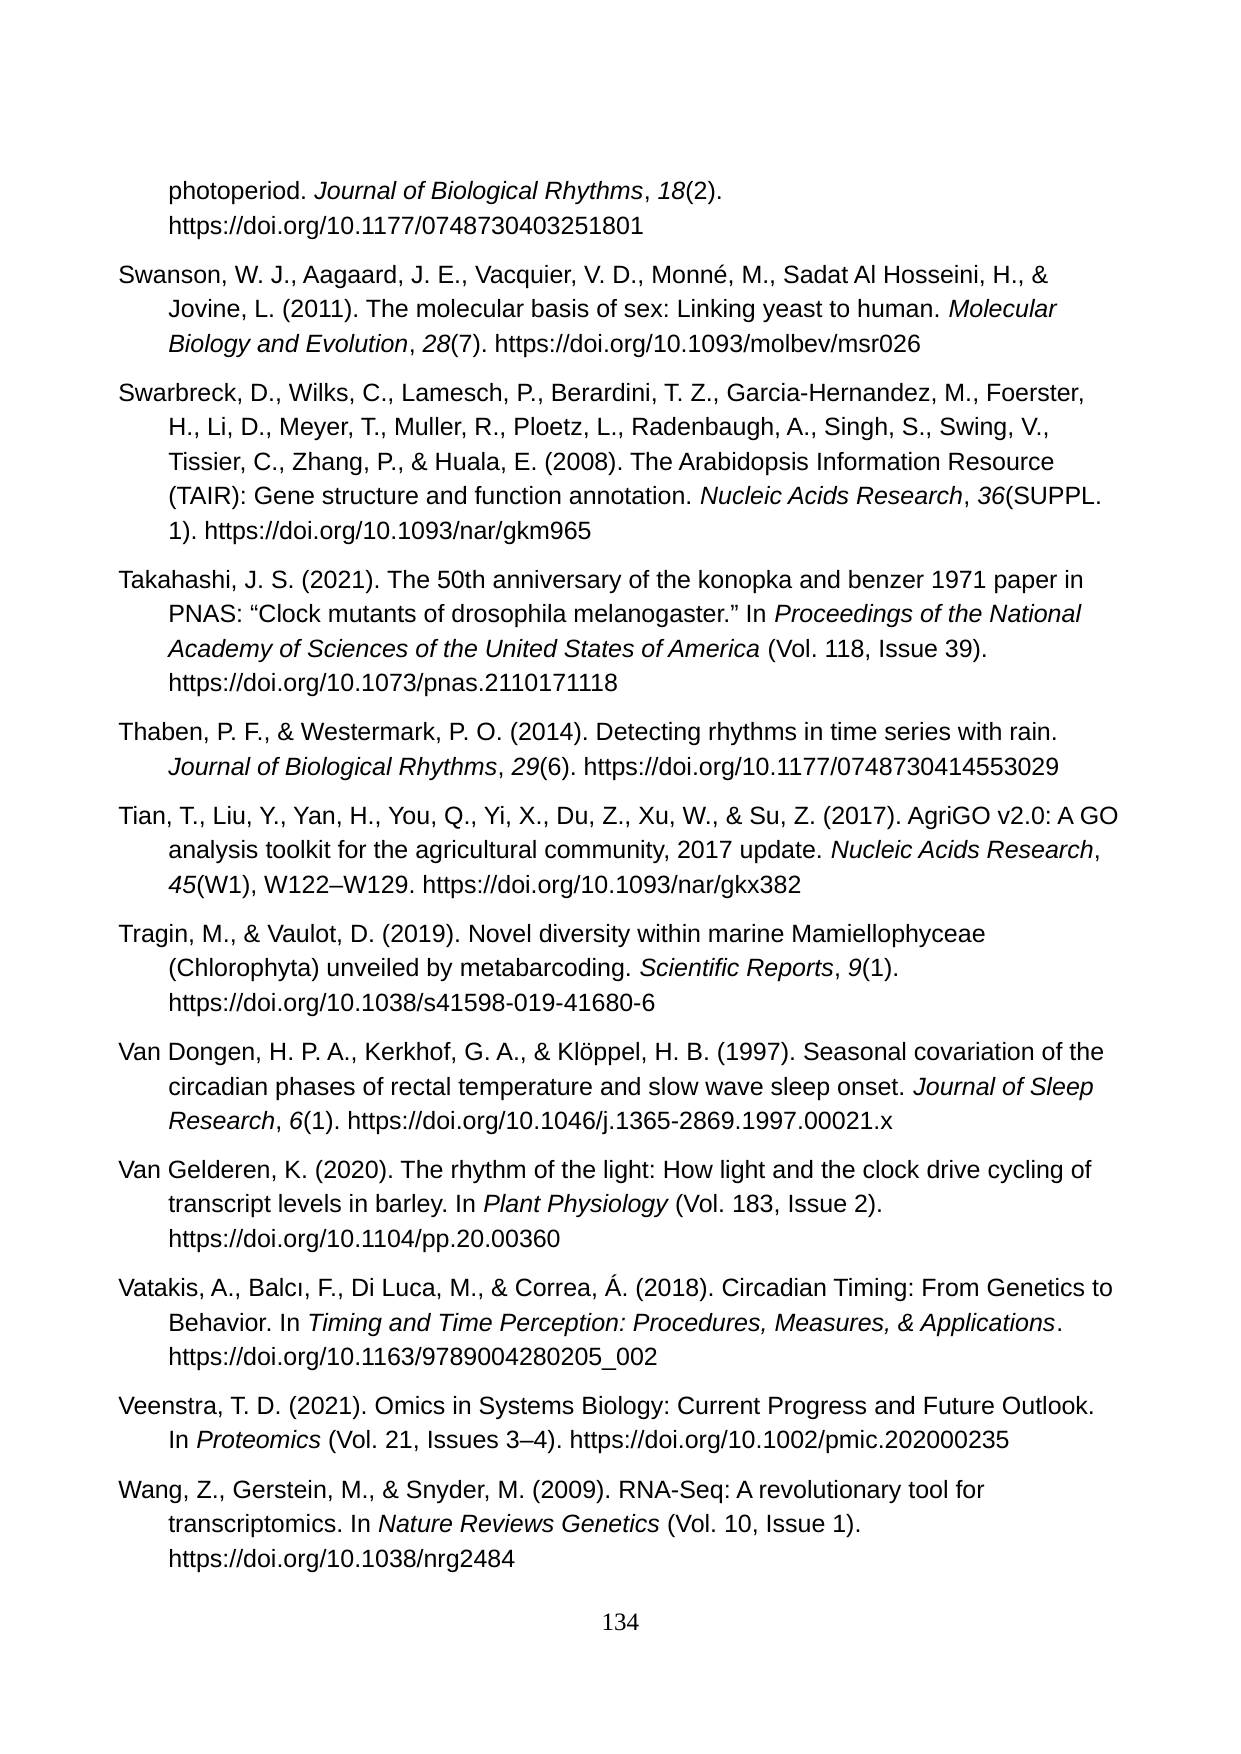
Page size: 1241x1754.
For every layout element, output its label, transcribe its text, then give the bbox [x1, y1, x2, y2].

text photoperiod. Journal of Biological Rhythms, 18(2). https://doi.org/10.1177/0748730403251801 [118, 176, 1122, 239]
text Wang, Z., Gerstein, M., & Snyder, M. (2009). RNA-Seq: A revolutionary tool for transcriptomics. In Nature Reviews Genetics (Vol. 10, Issue 1). https://doi.org/10.1038/nrg2484 [118, 1474, 1122, 1572]
text Tian, T., Liu, Y., Yan, H., You, Q., Yi, X., Du, Z., Xu, W., & Su, Z. (2017). AgriGO v2.0: A GO analysis toolkit for the agricultural community, 2017 update. Nucleic Acids Research, 45(W1), W122–W129. https://doi.org/10.1093/nar/gkx382 [118, 801, 1122, 899]
text Takahashi, J. S. (2021). The 50th anniversary of the konopka and benzer 1971 paper in PNAS: “Clock mutants of drosophila melanogaster.” In Proceedings of the National Academy of Sciences of the United States of America (Vol. 118, Issue 39). https://doi.org/10.1073/pnas.2110171118 [118, 565, 1122, 697]
text Swarbreck, D., Wilks, C., Lamesch, P., Berardini, T. Z., Garcia-Hernandez, M., Foerster, H., Li, D., Meyer, T., Muller, R., Ploetz, L., Radenbaugh, A., Singh, S., Swing, V., Tissier, C., Zhang, P., & Huala, E. (2008). The Arabidopsis Information Resource (TAIR): Gene structure and function annotation. Nucleic Acids Research, 36(SUPPL. 1). https://doi.org/10.1093/nar/gkm965 [118, 378, 1122, 544]
text Van Dongen, H. P. A., Kerkhof, G. A., & Klöppel, H. B. (1997). Seasonal covariation of the circadian phases of rectal temperature and slow wave sleep onset. Journal of Sleep Research, 6(1). https://doi.org/10.1046/j.1365-2869.1997.00021.x [118, 1037, 1122, 1135]
text Vatakis, A., Balcı, F., Di Luca, M., & Correa, Á. (2018). Circadian Timing: From Genetics to Behavior. In Timing and Time Perception: Procedures, Measures, & Applications. https://doi.org/10.1163/9789004280205_002 [118, 1273, 1122, 1371]
text Tragin, M., & Vaulot, D. (2019). Novel diversity within marine Mamiellophyceae (Chlorophyta) unveiled by metabarcoding. Scientific Reports, 9(1). https://doi.org/10.1038/s41598-019-41680-6 [118, 919, 1122, 1017]
text Van Gelderen, K. (2020). The rhythm of the light: How light and the clock drive cycling of transcript levels in barley. In Plant Physiology (Vol. 183, Issue 2). https://doi.org/10.1104/pp.20.00360 [118, 1155, 1122, 1253]
text Thaben, P. F., & Westermark, P. O. (2014). Detecting rhythms in time series with rain. Journal of Biological Rhythms, 29(6). https://doi.org/10.1177/0748730414553029 [118, 717, 1122, 781]
text Swanson, W. J., Aagaard, J. E., Vacquier, V. D., Monné, M., Sadat Al Hosseini, H., & Jovine, L. (2011). The molecular basis of sex: Linking yeast to human. Molecular Biology and Evolution, 28(7). https://doi.org/10.1093/molbev/msr026 [118, 260, 1122, 358]
text Veenstra, T. D. (2021). Omics in Systems Biology: Current Progress and Future Outlook. In Proteomics (Vol. 21, Issues 3–4). https://doi.org/10.1002/pmic.202000235 [118, 1391, 1122, 1454]
